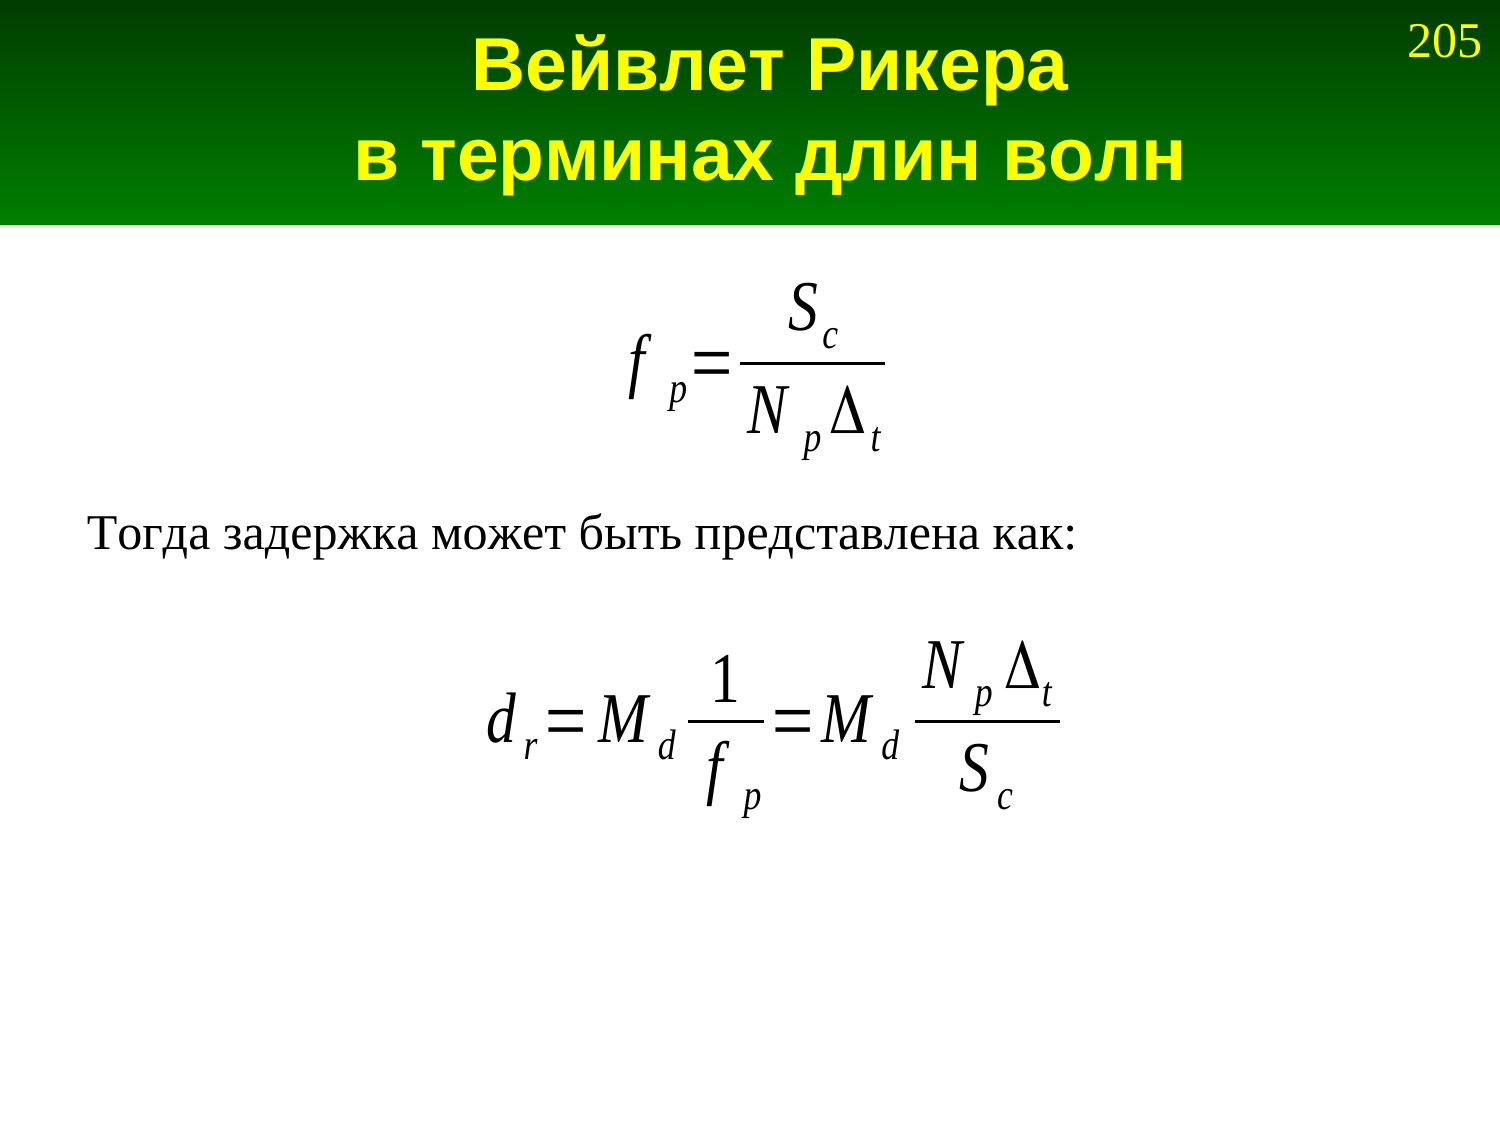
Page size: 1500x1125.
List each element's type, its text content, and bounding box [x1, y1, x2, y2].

chart [471, 625, 1075, 819]
text_box Тогда задержка может быть представлена как: [72, 492, 1081, 567]
title Вейвлет Рикера в терминах длин волн [100, 7, 1441, 204]
chart [602, 267, 902, 461]
